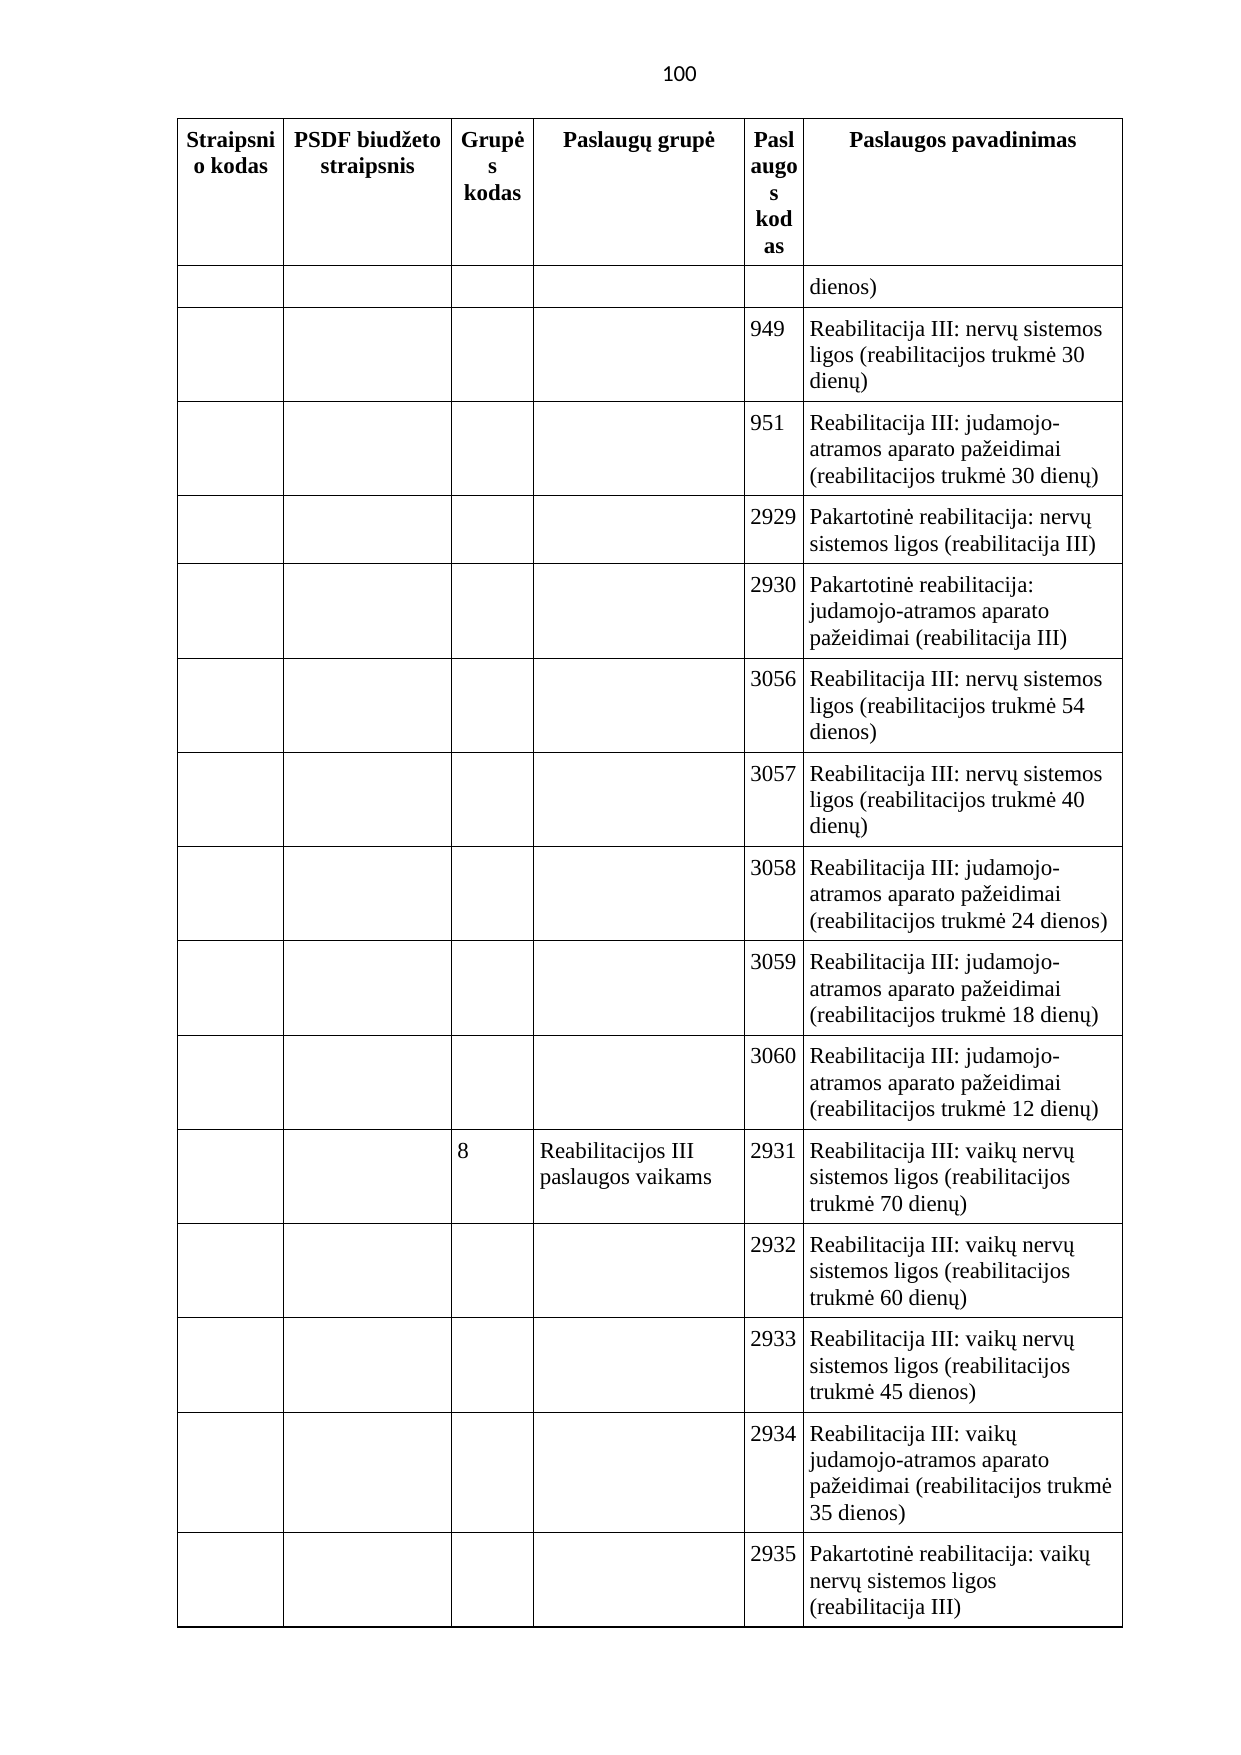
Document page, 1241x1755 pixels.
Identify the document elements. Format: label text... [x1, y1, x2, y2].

table_cell Pakartotinė reabilitacija: judamojo-atramos aparato pažeidimai (reabilitacija III) [804, 564, 1122, 657]
table_cell [284, 308, 451, 401]
table_cell [178, 496, 283, 563]
table_cell [534, 1413, 744, 1532]
table_cell [178, 941, 283, 1034]
table_cell 3057 [745, 753, 803, 846]
table_cell [452, 753, 533, 846]
table_cell [452, 266, 533, 307]
table_cell Reabilitacija III: vaikų judamojo-atramos aparato pažeidimai (reabilitacijos trukmė 35 dienos) [804, 1413, 1122, 1532]
table_cell [284, 1318, 451, 1412]
table_cell [452, 496, 533, 563]
table_cell [452, 402, 533, 495]
table_cell 3056 [745, 659, 803, 752]
table_cell 2935 [745, 1533, 803, 1626]
table_cell [534, 564, 744, 657]
table_cell 8 [452, 1130, 533, 1223]
table_cell dienos) [804, 266, 1122, 307]
table_header Paslaugų grupė [534, 119, 744, 265]
table_cell [178, 659, 283, 752]
table_cell [284, 496, 451, 563]
table_cell Reabilitacija III: judamojo-atramos aparato pažeidimai (reabilitacijos trukmė 30 dienų) [804, 402, 1122, 495]
table_cell [178, 847, 283, 940]
table_cell [534, 1318, 744, 1412]
table_cell [534, 308, 744, 401]
table_cell 2930 [745, 564, 803, 657]
table_cell [178, 308, 283, 401]
table_cell [284, 659, 451, 752]
table_cell Reabilitacija III: vaikų nervų sistemos ligos (reabilitacijos trukmė 45 dienos) [804, 1318, 1122, 1412]
table_cell [178, 1130, 283, 1223]
table_header Straipsnio kodas [178, 119, 283, 265]
table_cell [452, 847, 533, 940]
table_cell 2929 [745, 496, 803, 563]
table_cell [534, 659, 744, 752]
table_header Paslaugos pavadinimas [804, 119, 1122, 265]
table_cell [534, 941, 744, 1034]
table_cell [452, 564, 533, 657]
table_cell Reabilitacija III: vaikų nervų sistemos ligos (reabilitacijos trukmė 60 dienų) [804, 1224, 1122, 1317]
table_cell [284, 266, 451, 307]
table_header Grupės kodas [452, 119, 533, 265]
table_cell [178, 1533, 283, 1626]
table_cell Reabilitacija III: vaikų nervų sistemos ligos (reabilitacijos trukmė 70 dienų) [804, 1130, 1122, 1223]
table_cell [178, 1318, 283, 1412]
table_cell 949 [745, 308, 803, 401]
table_cell 2932 [745, 1224, 803, 1317]
table_cell Reabilitacija III: nervų sistemos ligos (reabilitacijos trukmė 54 dienos) [804, 659, 1122, 752]
table_cell [534, 496, 744, 563]
table_cell [452, 1224, 533, 1317]
table_cell [534, 1036, 744, 1129]
table_cell [452, 308, 533, 401]
table_cell [284, 1036, 451, 1129]
table_cell [452, 1533, 533, 1626]
table_cell [284, 1533, 451, 1626]
table_cell [178, 1224, 283, 1317]
table_cell 2934 [745, 1413, 803, 1532]
table_cell [178, 564, 283, 657]
table_cell [534, 1533, 744, 1626]
table_cell 2933 [745, 1318, 803, 1412]
table_cell [452, 1413, 533, 1532]
table_cell [284, 564, 451, 657]
table_cell [534, 402, 744, 495]
table_cell [534, 266, 744, 307]
table_cell 951 [745, 402, 803, 495]
table_cell 3058 [745, 847, 803, 940]
table_cell [284, 402, 451, 495]
table_cell Reabilitacijos III paslaugos vaikams [534, 1130, 744, 1223]
table_cell [452, 1036, 533, 1129]
table_cell [284, 1413, 451, 1532]
table_cell [284, 1224, 451, 1317]
table_header PSDF biudžeto straipsnis [284, 119, 451, 265]
table_cell [534, 753, 744, 846]
table_cell [178, 1036, 283, 1129]
table_cell Reabilitacija III: judamojo-atramos aparato pažeidimai (reabilitacijos trukmė 24 dienos) [804, 847, 1122, 940]
table_cell Reabilitacija III: nervų sistemos ligos (reabilitacijos trukmė 30 dienų) [804, 308, 1122, 401]
table_cell [452, 659, 533, 752]
table_cell 3060 [745, 1036, 803, 1129]
table_cell 3059 [745, 941, 803, 1034]
table_cell [178, 266, 283, 307]
table_cell [178, 1413, 283, 1532]
table_cell Pakartotinė reabilitacija: nervų sistemos ligos (reabilitacija III) [804, 496, 1122, 563]
table_cell Reabilitacija III: judamojo-atramos aparato pažeidimai (reabilitacijos trukmė 12 dienų) [804, 1036, 1122, 1129]
table_cell [534, 847, 744, 940]
table_cell 2931 [745, 1130, 803, 1223]
table_cell [745, 266, 803, 307]
table_cell [284, 753, 451, 846]
table_cell [284, 1130, 451, 1223]
table_header Paslaugos kodas [745, 119, 803, 265]
table_cell [284, 847, 451, 940]
table_cell Pakartotinė reabilitacija: vaikų nervų sistemos ligos (reabilitacija III) [804, 1533, 1122, 1626]
table_cell [452, 941, 533, 1034]
table_cell [534, 1224, 744, 1317]
table_cell [452, 1318, 533, 1412]
table_cell [284, 941, 451, 1034]
table_cell Reabilitacija III: nervų sistemos ligos (reabilitacijos trukmė 40 dienų) [804, 753, 1122, 846]
table_cell [178, 753, 283, 846]
table_cell Reabilitacija III: judamojo-atramos aparato pažeidimai (reabilitacijos trukmė 18 dienų) [804, 941, 1122, 1034]
table_cell [178, 402, 283, 495]
